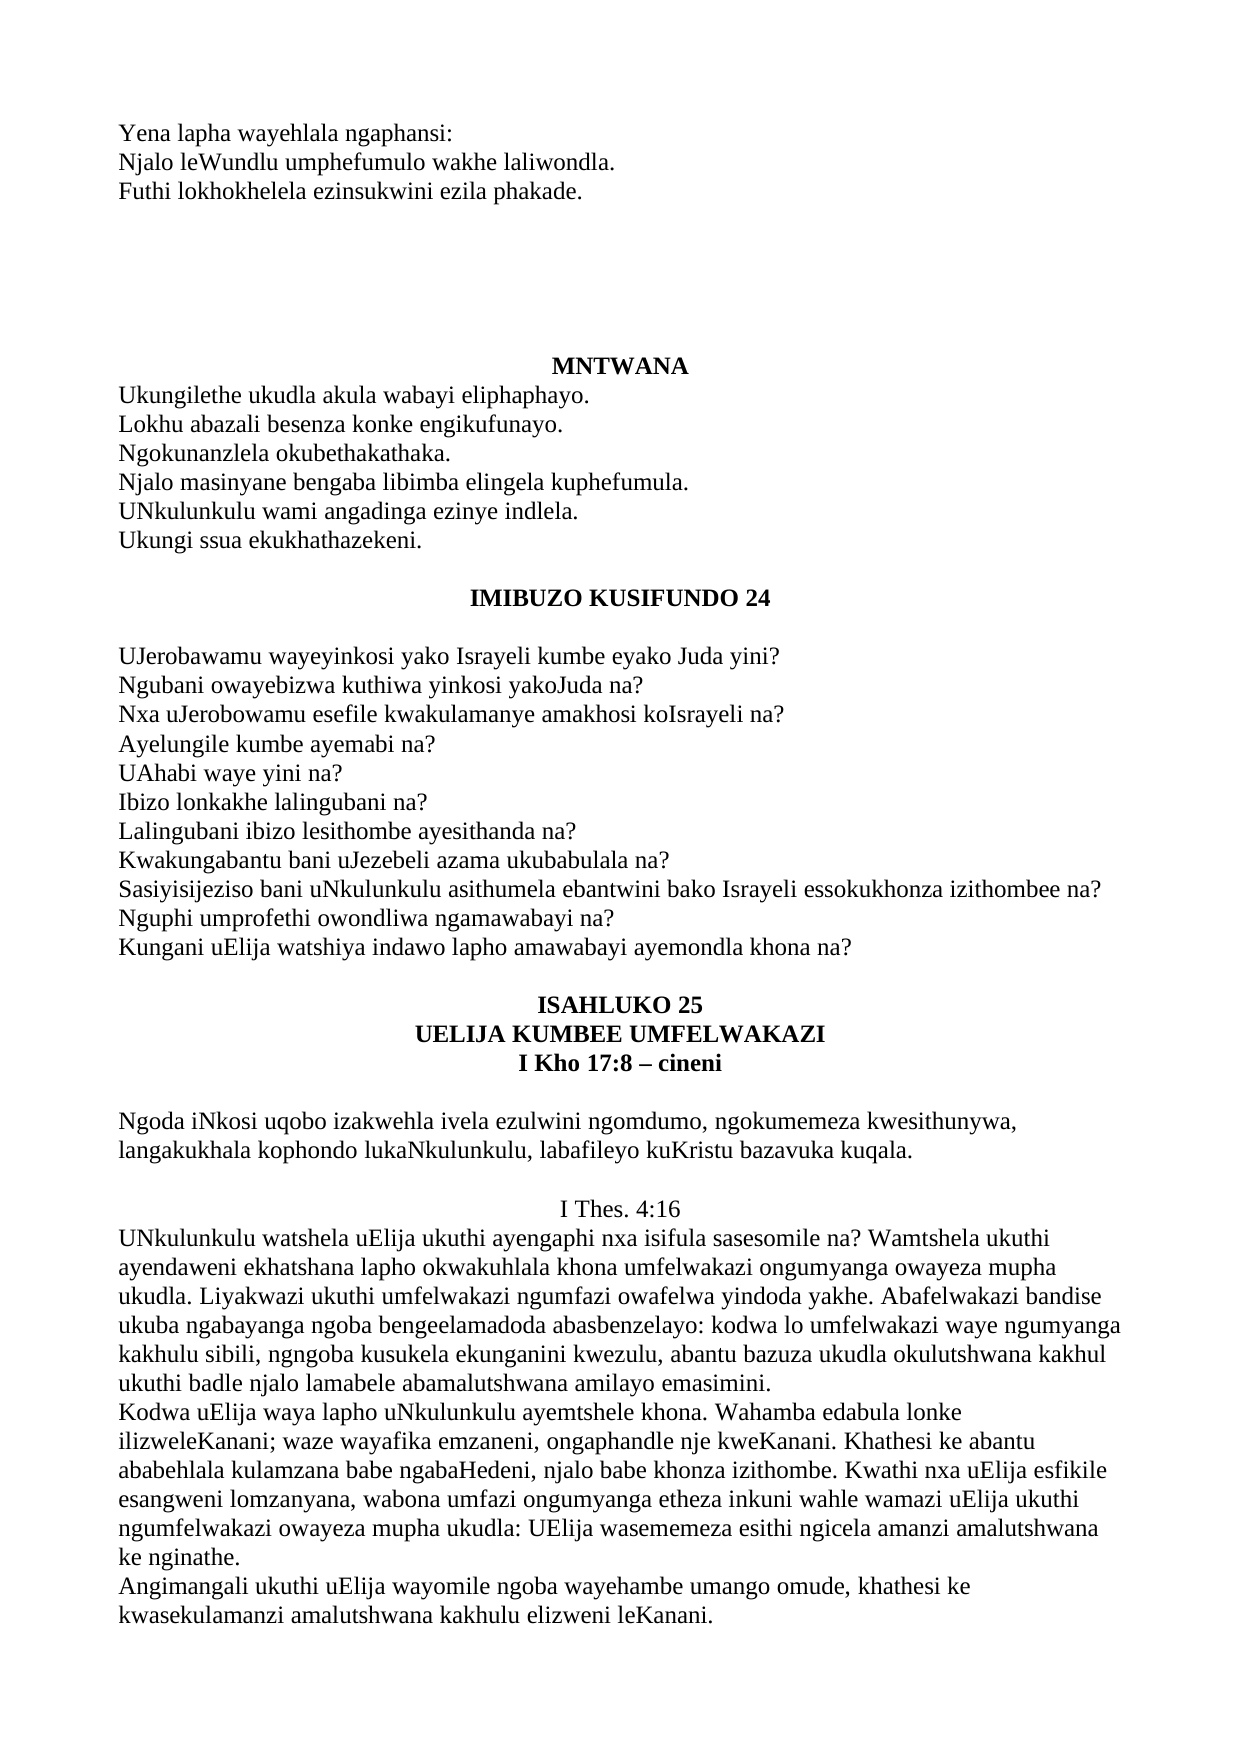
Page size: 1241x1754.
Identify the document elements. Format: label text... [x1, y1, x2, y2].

text Nxa uJerobowamu esefile kwakulamanye amakhosi koIsrayeli na? [118, 699, 1122, 728]
text Kodwa uElija waya lapho uNkulunkulu ayemtshele khona. Wahamba edabula lonke ilizweleKanani; waze wayafika emzaneni, ongaphandle nje kweKanani. Khathesi ke abantu ababehlala kulamzana babe ngabaHedeni, njalo babe khonza izithombe. Kwathi nxa uElija esfikile esangweni lomzanyana, wabona umfazi ongumyanga etheza inkuni wahle wamazi uElija ukuthi ngumfelwakazi owayeza mupha ukudla: UElija wasememeza esithi ngicela amanzi amalutshwana ke nginathe. [118, 1397, 1122, 1571]
text Ukungi ssua ekukhathazekeni. [118, 525, 1122, 554]
text ISAHLUKO 25 [118, 990, 1122, 1019]
text UNkulunkulu watshela uElija ukuthi ayengaphi nxa isifula sasesomile na? Wamtshela ukuthi ayendaweni ekhatshana lapho okwakuhlala khona umfelwakazi ongumyanga owayeza mupha ukudla. Liyakwazi ukuthi umfelwakazi ngumfazi owafelwa yindoda yakhe. Abafelwakazi bandise ukuba ngabayanga ngoba bengeelamadoda abasbenzelayo: kodwa lo umfelwakazi waye ngumyanga kakhulu sibili, ngngoba kusukela ekunganini kwezulu, abantu bazuza ukudla okulutshwana kakhul ukuthi badle njalo lamabele abamalutshwana amilayo emasimini. [118, 1222, 1122, 1397]
text MNTWANA [118, 351, 1122, 380]
text UELIJA KUMBEE UMFELWAKAZI [118, 1019, 1122, 1048]
text Nguphi umprofethi owondliwa ngamawabayi na? [118, 903, 1122, 932]
text UNkulunkulu wami angadinga ezinye indlela. [118, 496, 1122, 525]
text Ukungilethe ukudla akula wabayi eliphaphayo. [118, 380, 1122, 409]
text Ngubani owayebizwa kuthiwa yinkosi yakoJuda na? [118, 670, 1122, 699]
text Ngokunanzlela okubethakathaka. [118, 438, 1122, 467]
text Ngoda iNkosi uqobo izakwehla ivela ezulwini ngomdumo, ngokumemeza kwesithunywa, langakukhala kophondo lukaNkulunkulu, labafileyo kuKristu bazavuka kuqala. [118, 1106, 1122, 1164]
text Ayelungile kumbe ayemabi na? [118, 728, 1122, 757]
text IMIBUZO KUSIFUNDO 24 [118, 583, 1122, 612]
text Njalo masinyane bengaba libimba elingela kuphefumula. [118, 467, 1122, 496]
text Lokhu abazali besenza konke engikufunayo. [118, 409, 1122, 438]
text Kwakungabantu bani uJezebeli azama ukubabulala na? [118, 845, 1122, 874]
text I Kho 17:8 – cineni [118, 1048, 1122, 1077]
text UJerobawamu wayeyinkosi yako Israyeli kumbe eyako Juda yini? [118, 641, 1122, 670]
text Sasiyisijeziso bani uNkulunkulu asithumela ebantwini bako Israyeli essokukhonza izithombee na? [118, 874, 1122, 903]
text Ibizo lonkakhe lalingubani na? [118, 787, 1122, 816]
text Njalo leWundlu umphefumulo wakhe laliwondla. [118, 147, 1122, 176]
text I Thes. 4:16 [118, 1193, 1122, 1222]
text Angimangali ukuthi uElija wayomile ngoba wayehambe umango omude, khathesi ke kwasekulamanzi amalutshwana kakhulu elizweni leKanani. [118, 1571, 1122, 1629]
text Kungani uElija watshiya indawo lapho amawabayi ayemondla khona na? [118, 932, 1122, 961]
text Yena lapha wayehlala ngaphansi: [118, 118, 1122, 147]
text UAhabi waye yini na? [118, 757, 1122, 787]
text Lalingubani ibizo lesithombe ayesithanda na? [118, 816, 1122, 845]
text Futhi lokhokhelela ezinsukwini ezila phakade. [118, 176, 1122, 205]
